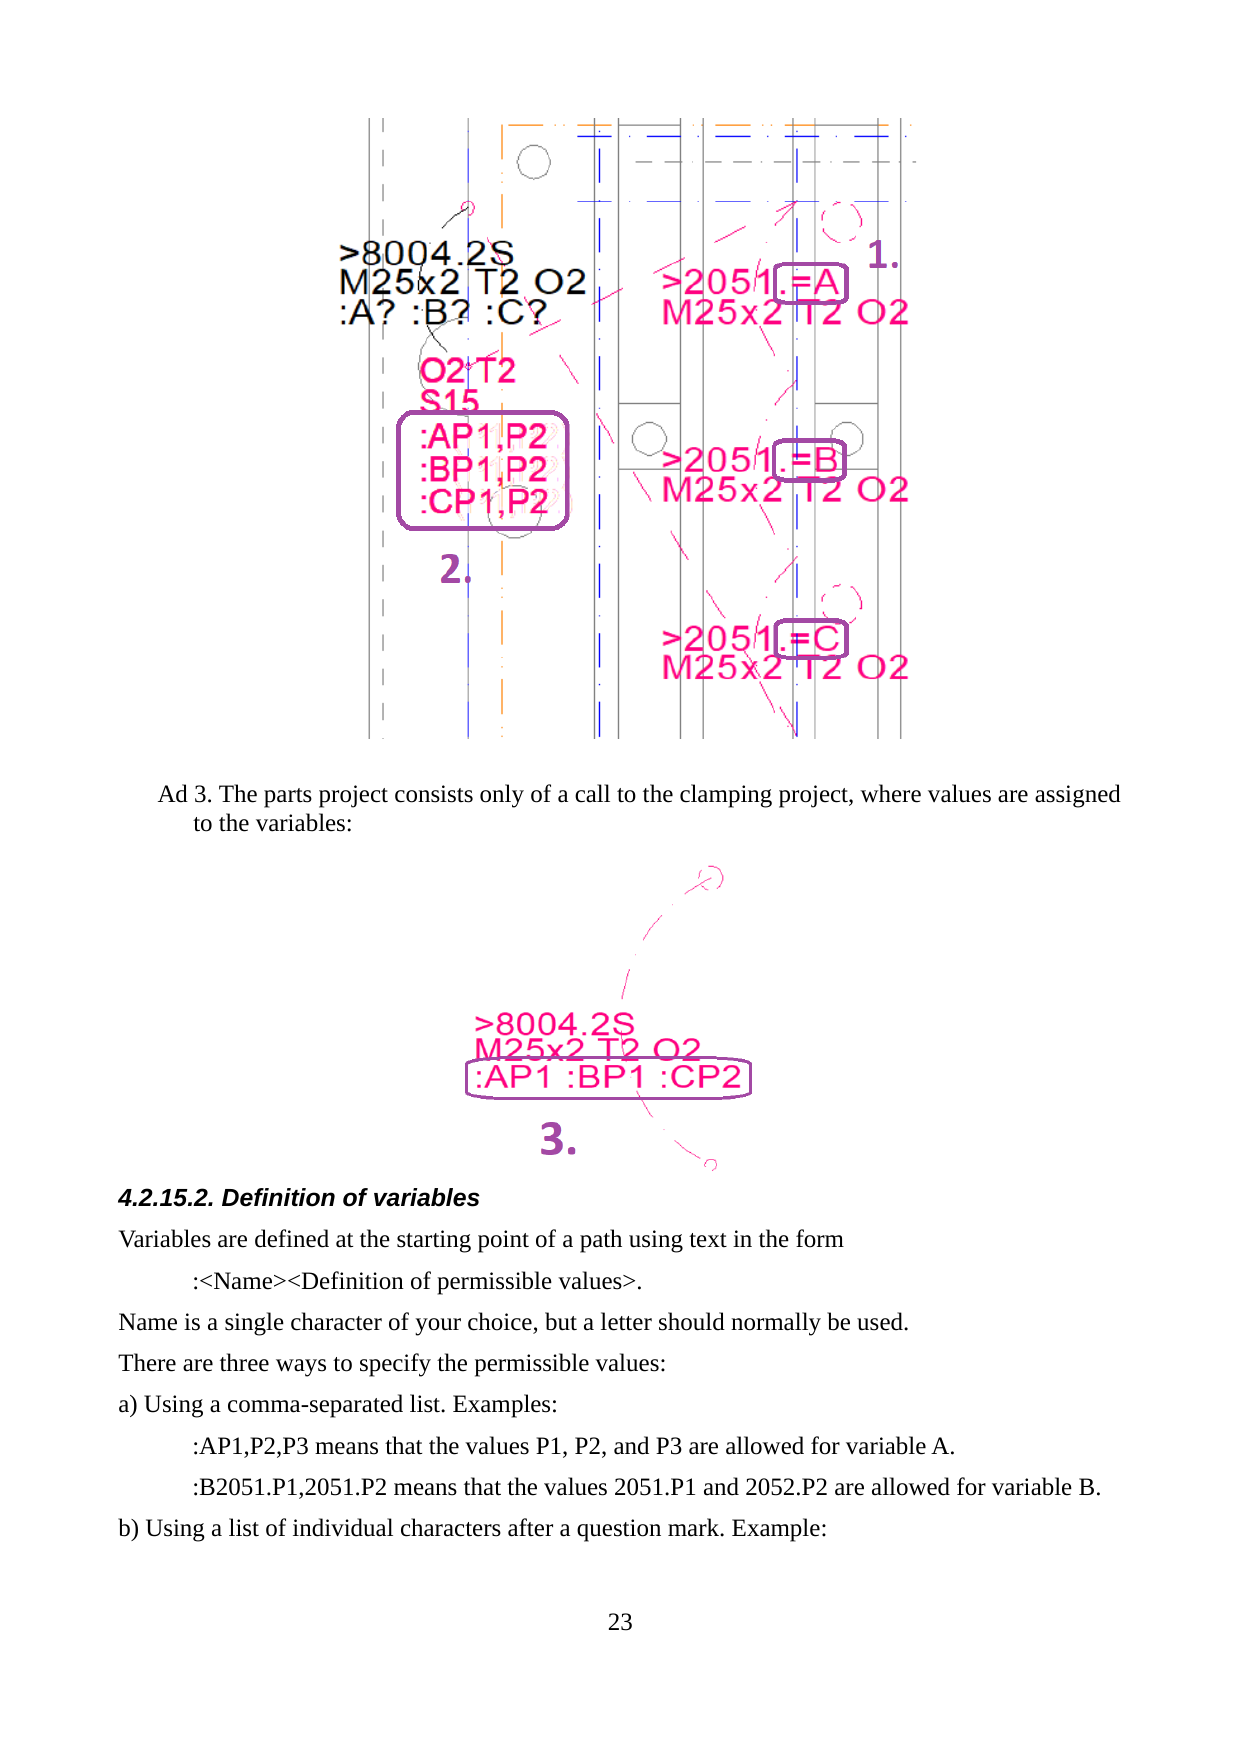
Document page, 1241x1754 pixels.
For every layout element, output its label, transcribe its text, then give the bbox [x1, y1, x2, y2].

text There are three ways to specify the permissible values: [118, 1348, 1122, 1377]
text :B2051.P1,2051.P2 means that the values 2051.P1 and 2052.P2 are allowed for variable B. [192, 1472, 1122, 1501]
text Name is a single character of your choice, but a letter should normally be used. [118, 1307, 1122, 1336]
text b) Using a list of individual characters after a question mark. Example: [118, 1513, 1122, 1542]
text Variables are defined at the starting point of a path using text in the form [118, 1224, 1122, 1253]
text :AP1,P2,P3 means that the values P1, P2, and P3 are allowed for variable A. [192, 1431, 1122, 1459]
text a) Using a comma-separated list. Examples: [118, 1389, 1122, 1418]
text Ad 3. The parts project consists only of a call to the clamping project, where values are assigned to the variables: [157, 779, 1122, 837]
text :<Name><Definition of permissible values>. [192, 1266, 1122, 1294]
subtitle 4.2.15.2. Definition of variables [118, 874, 1122, 1212]
